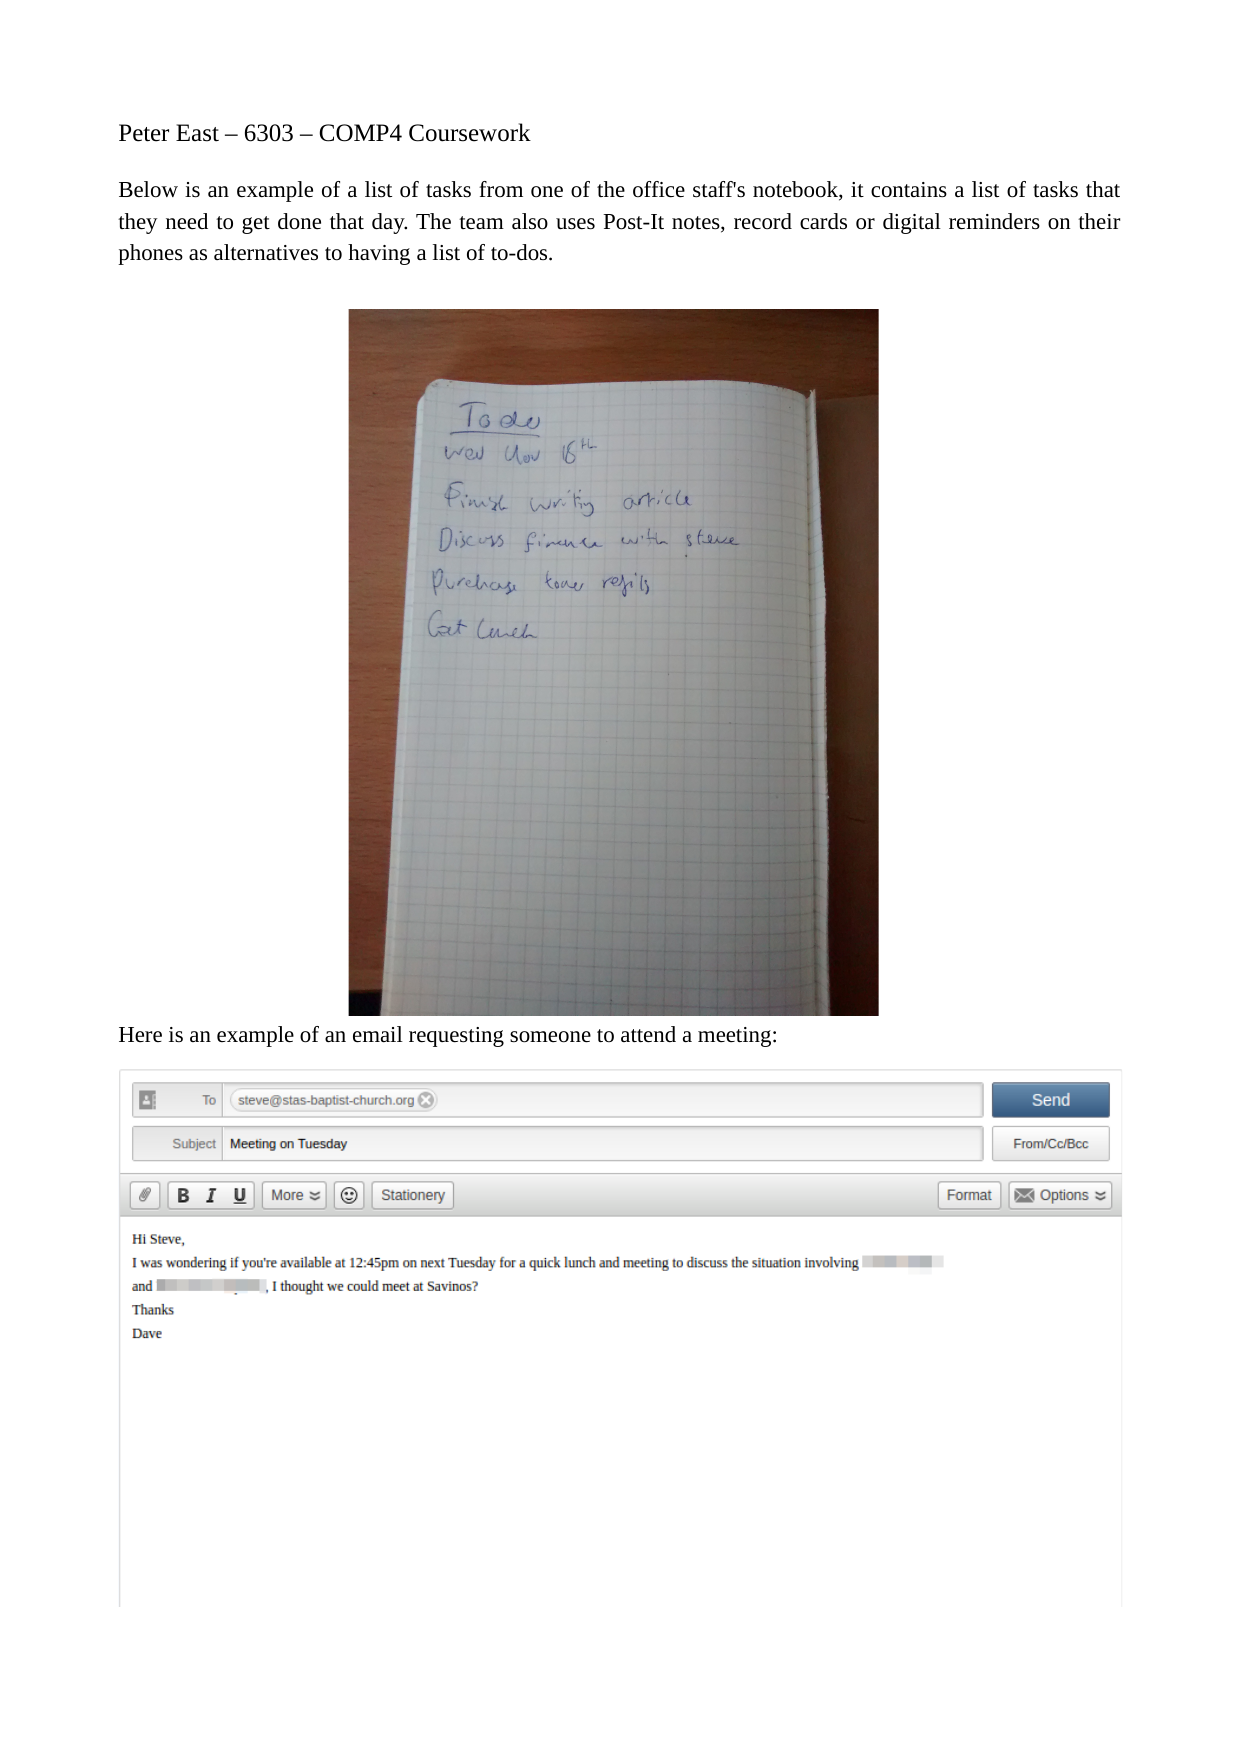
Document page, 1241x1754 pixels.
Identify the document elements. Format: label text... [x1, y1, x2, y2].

picture [118, 1067, 1123, 1607]
text Below is an example of a list of tasks from one of the office staff's notebook, it contains a list of tasks that they need to get done that day. The team also uses Post-It notes, record cards or digital reminders on their phones as alternatives to having a list of to-dos. [118, 176, 1122, 266]
text Here is an example of an email requesting someone to attend a meeting: [118, 286, 1122, 1047]
picture [348, 309, 879, 1016]
